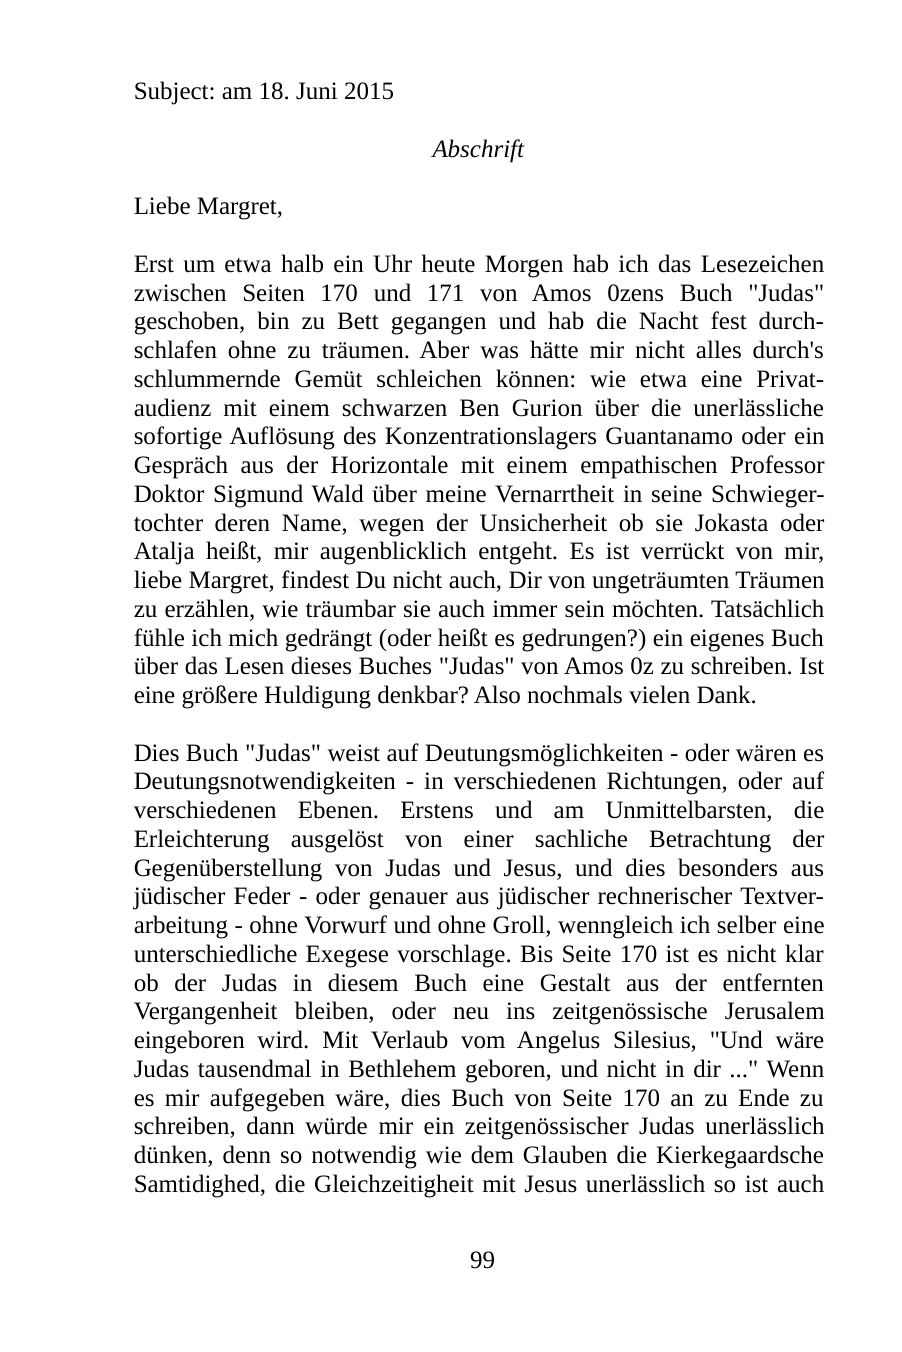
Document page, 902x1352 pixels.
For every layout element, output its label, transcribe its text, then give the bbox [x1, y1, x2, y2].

text Subject: am 18. Juni 2015 [133, 76, 825, 105]
text Dies Buch "Judas" weist auf Deutungsmöglichkeiten - oder wären es Deutungsnotwendigkeiten - in verschiedenen Richtungen, oder auf verschiedenen Ebenen. Erstens und am Unmittelbarsten, die Erleichterung ausgelöst von einer sachliche Betrachtung der Gegenüberstellung von Judas und Jesus, und dies besonders aus jüdischer Feder - oder genauer aus jüdischer rechnerischer Textver-arbeitung - ohne Vorwurf und ohne Groll, wenngleich ich selber eine unterschiedliche Exegese vorschlage. Bis Seite 170 ist es nicht klar ob der Judas in diesem Buch eine Gestalt aus der entfernten Vergangenheit bleiben, oder neu ins zeitgenössische Jerusalem eingeboren wird. Mit Verlaub vom Angelus Silesius, "Und wäre Judas tausendmal in Bethlehem geboren, und nicht in dir ..." Wenn es mir aufgegeben wäre, dies Buch von Seite 170 an zu Ende zu schreiben, dann würde mir ein zeitgenössischer Judas unerlässlich dünken, denn so notwendig wie dem Glauben die Kierkegaardsche Samtidighed, die Gleichzeitigheit mit Jesus unerlässlich so ist auch [133, 738, 825, 1198]
text Erst um etwa halb ein Uhr heute Morgen hab ich das Lesezeichen zwischen Seiten 170 und 171 von Amos 0zens Buch "Judas" geschoben, bin zu Bett gegangen und hab die Nacht fest durch-schlafen ohne zu träumen. Aber was hätte mir nicht alles durch's schlummernde Gemüt schleichen können: wie etwa eine Privat-audienz mit einem schwarzen Ben Gurion über die unerlässliche sofortige Auflösung des Konzentrationslagers Guantanamo oder ein Gespräch aus der Horizontale mit einem empathischen Professor Doktor Sigmund Wald über meine Vernarrtheit in seine Schwieger-tochter deren Name, wegen der Unsicherheit ob sie Jokasta oder Atalja heißt, mir augenblicklich entgeht. Es ist verrückt von mir, liebe Margret, findest Du nicht auch, Dir von ungeträumten Träumen zu erzählen, wie träumbar sie auch immer sein möchten. Tatsächlich fühle ich mich gedrängt (oder heißt es gedrungen?) ein eigenes Buch über das Lesen dieses Buches "Judas" von Amos 0z zu schreiben. Ist eine größere Huldigung denkbar? Also nochmals vielen Dank. [133, 249, 825, 709]
text Abschrift [133, 134, 825, 163]
text Liebe Margret, [133, 191, 825, 220]
